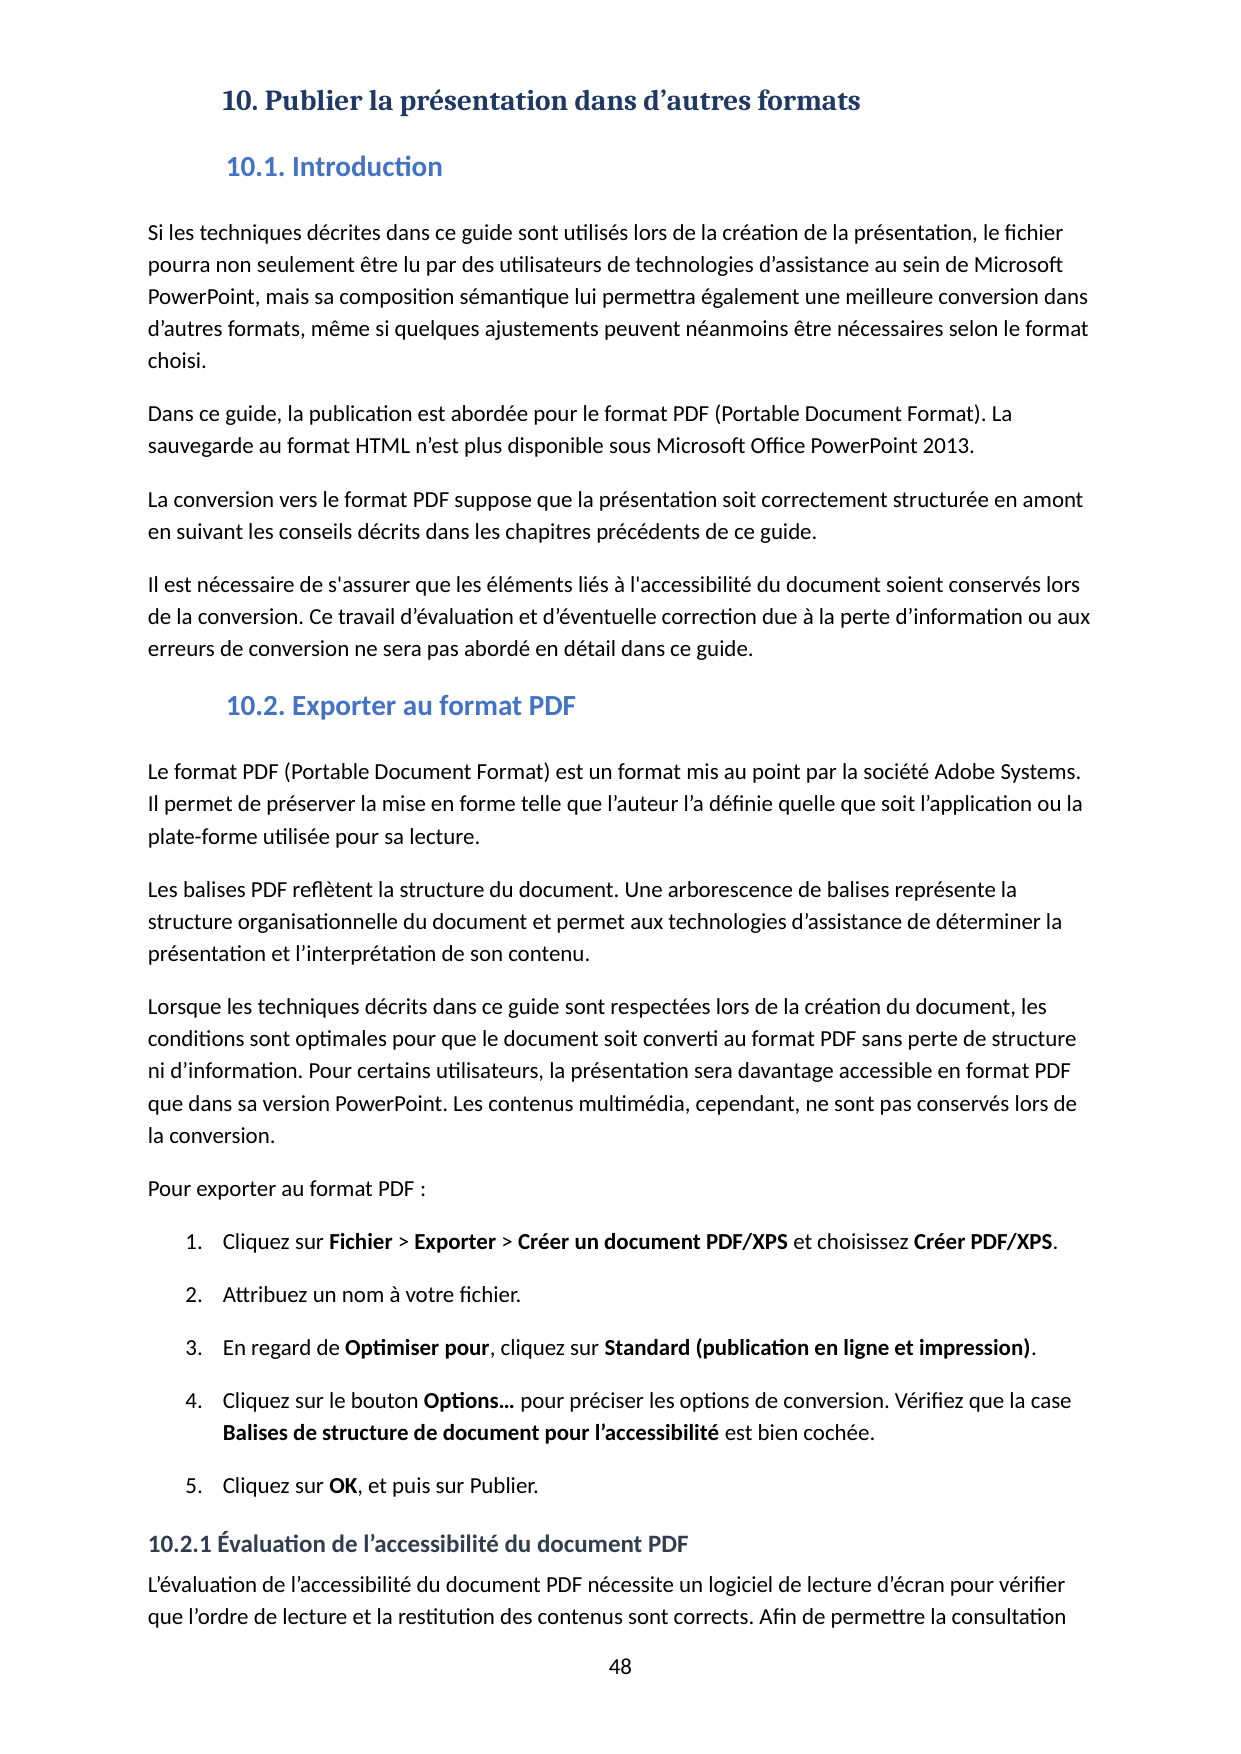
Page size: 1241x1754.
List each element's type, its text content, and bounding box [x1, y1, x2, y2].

list Cliquez sur le bouton Options… pour préciser les options de conversion. Vérifiez que la case Balises de structure de document pour l’accessibilité est bien cochée. [185, 1386, 1093, 1446]
list En regard de Optimiser pour, cliquez sur Standard (publication en ligne et impression). [185, 1333, 1093, 1361]
text Pour exporter au format PDF : [148, 1174, 1093, 1202]
text Lorsque les techniques décrits dans ce guide sont respectées lors de la création du document, les conditions sont optimales pour que le document soit converti au format PDF sans perte de structure ni d’information. Pour certains utilisateurs, la présentation sera davantage accessible en format PDF que dans sa version PowerPoint. Les contenus multimédia, cependant, ne sont pas conservés lors de la conversion. [148, 992, 1093, 1149]
text La conversion vers le format PDF suppose que la présentation soit correctement structurée en amont en suivant les conseils décrits dans les chapitres précédents de ce guide. [148, 485, 1093, 545]
subtitle 10. Publier la présentation dans d’autres formats [185, 84, 1093, 118]
list Cliquez sur OK, et puis sur Publier. [185, 1471, 1093, 1499]
text Il est nécessaire de s'assurer que les éléments liés à l'accessibilité du document soient conservés lors de la conversion. Ce travail d’évaluation et d’éventuelle correction due à la perte d’information ou aux erreurs de conversion ne sera pas abordé en détail dans ce guide. [148, 570, 1093, 662]
subtitle 10.2. Exporter au format PDF [226, 687, 1093, 723]
text Les balises PDF reflètent la structure du document. Une arborescence de balises représente la structure organisationnelle du document et permet aux technologies d’assistance de déterminer la présentation et l’interprétation de son contenu. [148, 875, 1093, 967]
subtitle 10.2.1 Évaluation de l’accessibilité du document PDF [148, 1528, 1093, 1559]
subtitle 10.1. Introduction [226, 148, 1093, 183]
text Si les techniques décrites dans ce guide sont utilisés lors de la création de la présentation, le fichier pourra non seulement être lu par des utilisateurs de technologies d’assistance au sein de Microsoft PowerPoint, mais sa composition sémantique lui permettra également une meilleure conversion dans d’autres formats, même si quelques ajustements peuvent néanmoins être nécessaires selon le format choisi. [148, 218, 1093, 374]
text L’évaluation de l’accessibilité du document PDF nécessite un logiciel de lecture d’écran pour vérifier que l’ordre de lecture et la restitution des contenus sont corrects. Afin de permettre la consultation [148, 1570, 1093, 1630]
list Attribuez un nom à votre fichier. [185, 1280, 1093, 1308]
text Le format PDF (Portable Document Format) est un format mis au point par la société Adobe Systems. Il permet de préserver la mise en forme telle que l’auteur l’a définie quelle que soit l’application ou la plate-forme utilisée pour sa lecture. [148, 757, 1093, 850]
list Cliquez sur Fichier > Exporter > Créer un document PDF/XPS et choisissez Créer PDF/XPS. [185, 1227, 1093, 1255]
text Dans ce guide, la publication est abordée pour le format PDF (Portable Document Format). La sauvegarde au format HTML n’est plus disponible sous Microsoft Office PowerPoint 2013. [148, 399, 1093, 460]
